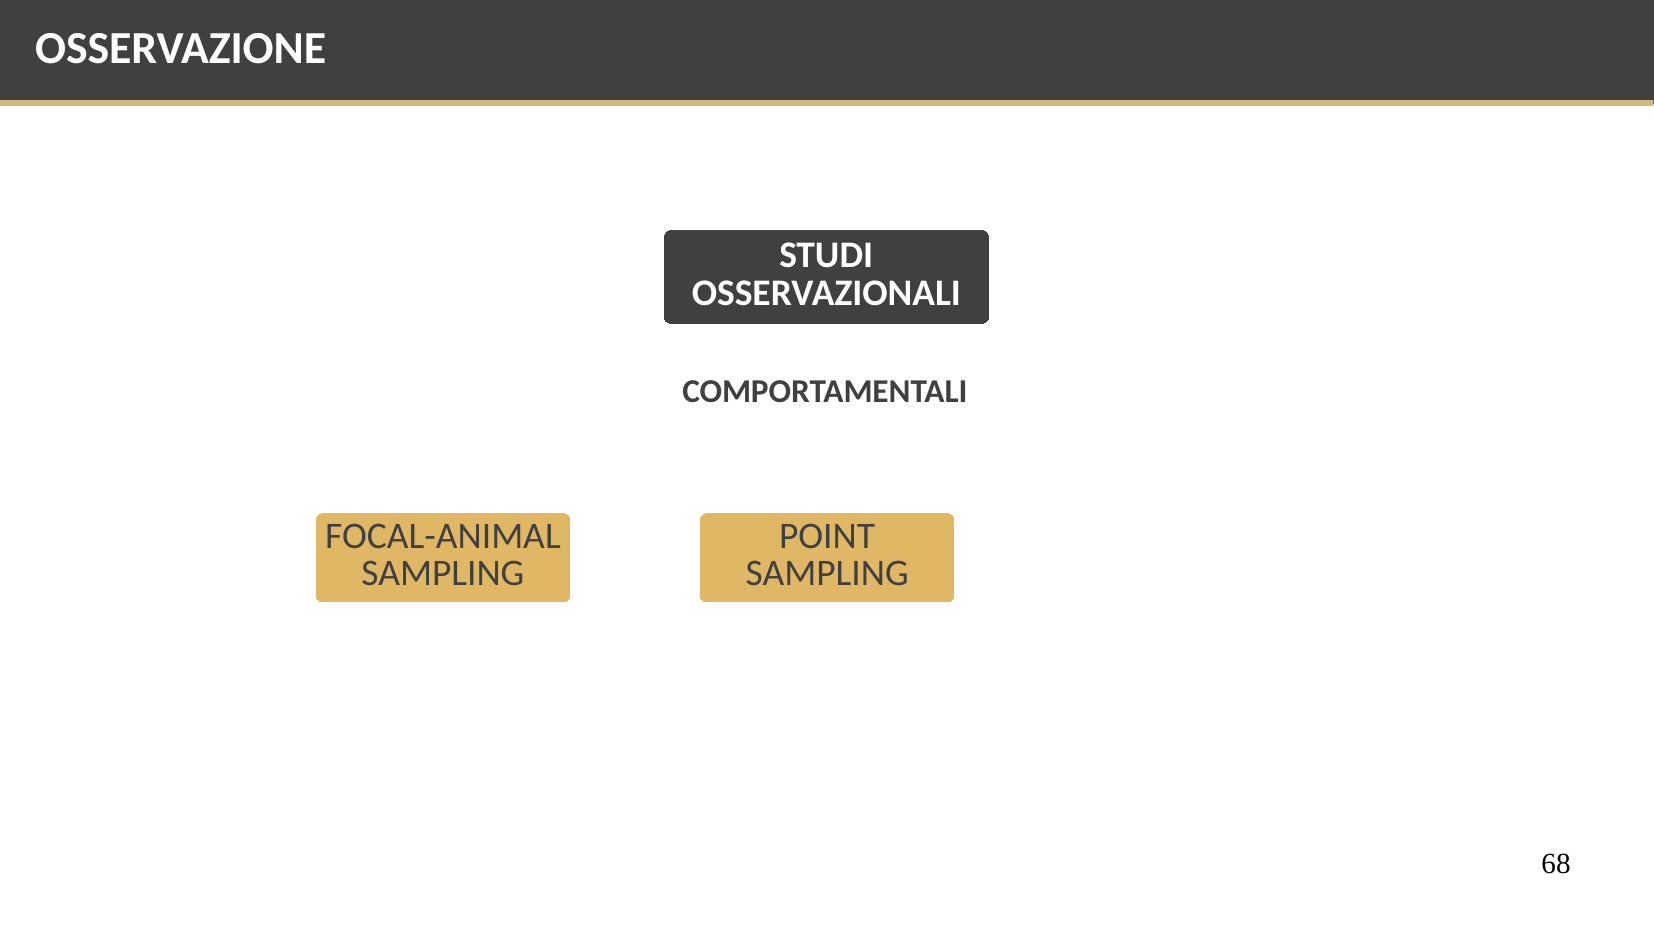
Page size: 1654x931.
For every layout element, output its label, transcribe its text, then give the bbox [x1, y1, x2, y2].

text_box COMPORTAMENTALI [651, 369, 999, 418]
text_box STUDI OSSERVAZIONALI [664, 230, 989, 324]
text_box FOCAL-ANIMAL SAMPLING [316, 513, 570, 602]
text_box OSSERVAZIONE [0, 0, 1654, 100]
text_box POINT SAMPLING [700, 513, 954, 602]
